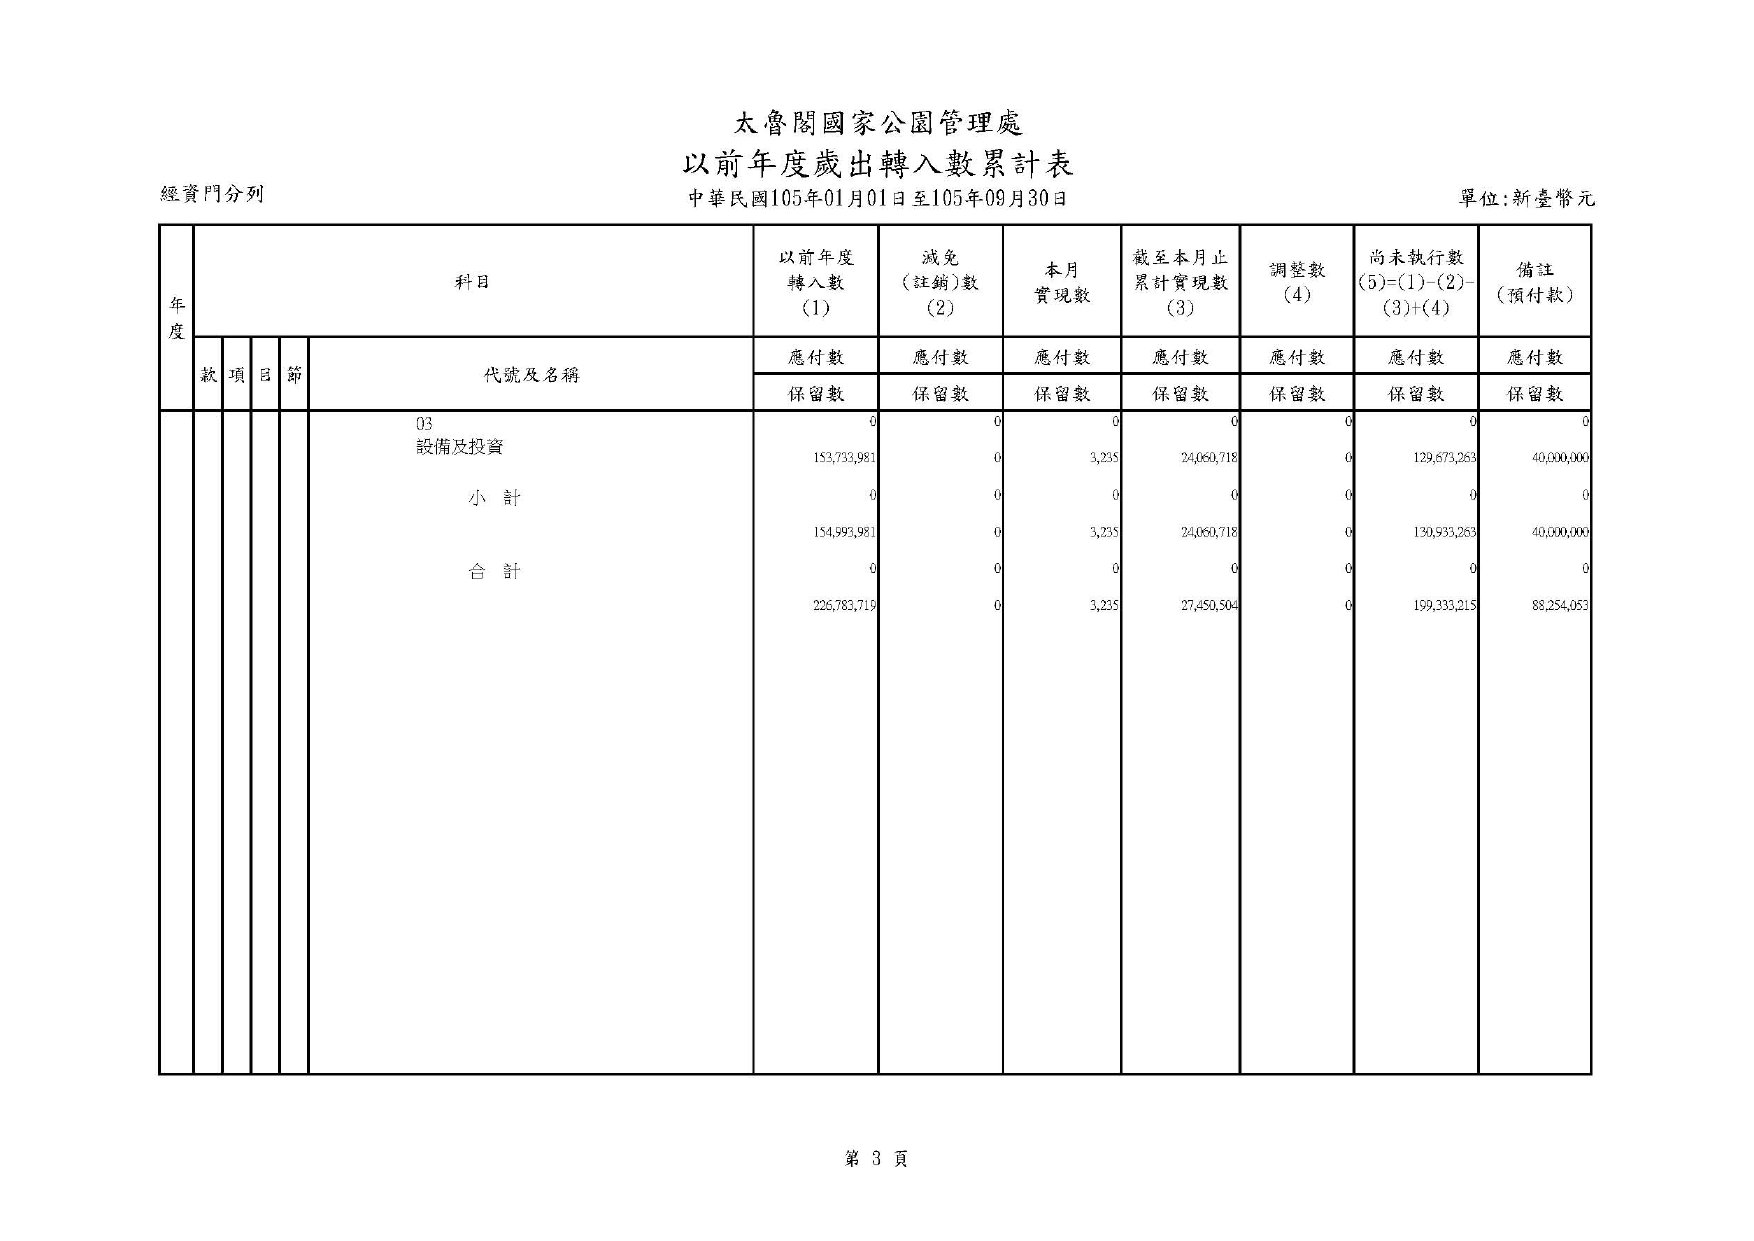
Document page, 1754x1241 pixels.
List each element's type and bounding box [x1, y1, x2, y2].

picture [59, 59, 1695, 1216]
